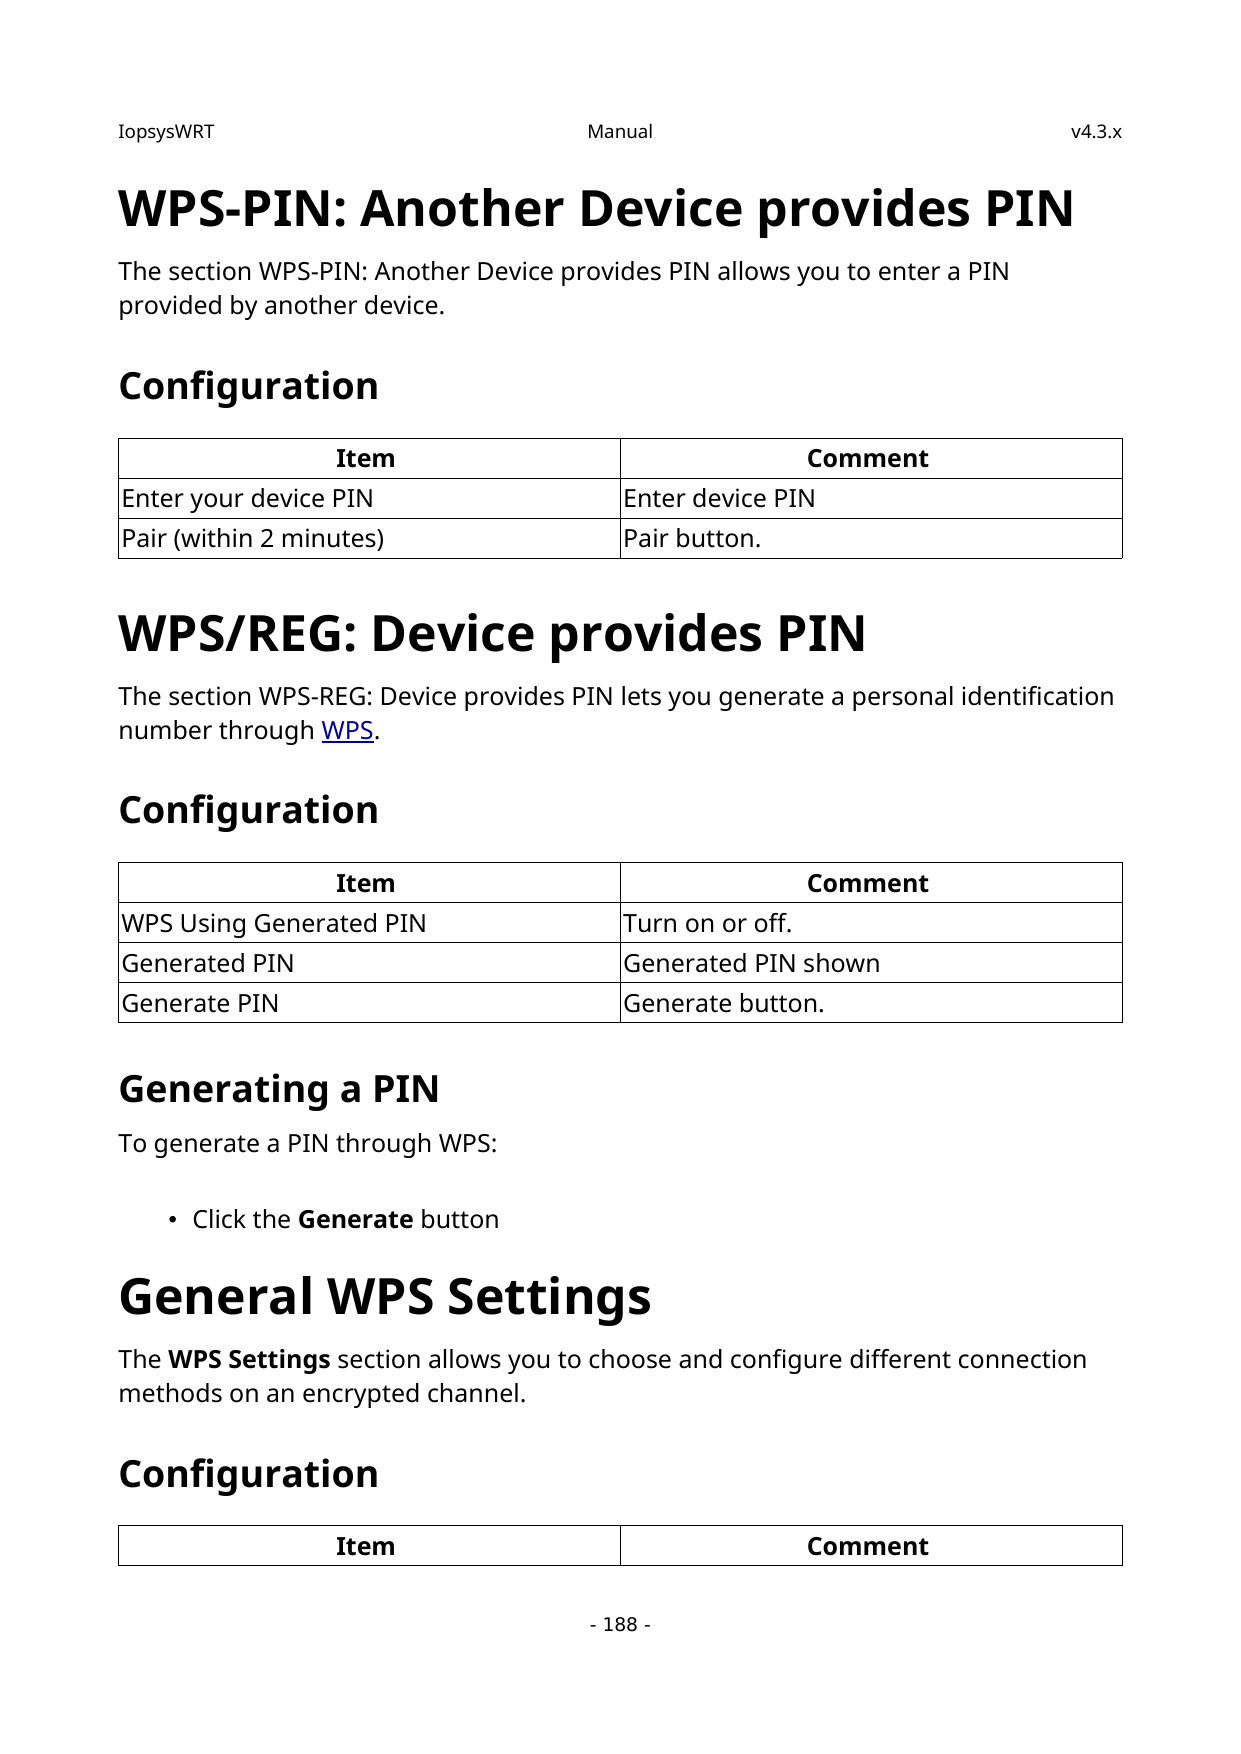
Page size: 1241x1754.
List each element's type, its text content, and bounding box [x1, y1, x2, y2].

table_header Item [119, 439, 620, 478]
subtitle Generating a PIN [118, 1062, 1122, 1113]
subtitle Configuration [118, 1447, 1122, 1498]
subtitle Configuration [118, 359, 1122, 410]
table_cell Pair button. [621, 519, 1122, 558]
list Click the Generate button [177, 1202, 1122, 1236]
table_cell Generate PIN [119, 983, 620, 1022]
table_header Comment [621, 863, 1122, 902]
text The section WPS-REG: Device provides PIN lets you generate a personal identification number through WPS. [118, 678, 1122, 746]
table_cell Generated PIN [119, 943, 620, 982]
subtitle General WPS Settings [118, 1261, 1122, 1329]
table_cell Generated PIN shown [621, 943, 1122, 982]
table_cell Enter your device PIN [119, 479, 620, 518]
subtitle Configuration [118, 784, 1122, 835]
table_cell Generate button. [621, 983, 1122, 1022]
table_header Comment [621, 439, 1122, 478]
text The section WPS-PIN: Another Device provides PIN allows you to enter a PIN provided by another device. [118, 254, 1122, 322]
text The WPS Settings section allows you to choose and configure different connection methods on an encrypted channel. [118, 1341, 1122, 1409]
subtitle WPS-PIN: Another Device provides PIN [118, 173, 1122, 241]
subtitle WPS/REG: Device provides PIN [118, 598, 1122, 666]
table_cell Pair (within 2 minutes) [119, 519, 620, 558]
table_cell WPS Using Generated PIN [119, 903, 620, 942]
table_header Item [119, 863, 620, 902]
table_cell Enter device PIN [621, 479, 1122, 518]
table_header Comment [621, 1526, 1122, 1565]
text To generate a PIN through WPS: [118, 1126, 1122, 1160]
table_header Item [119, 1526, 620, 1565]
table_cell Turn on or off. [621, 903, 1122, 942]
